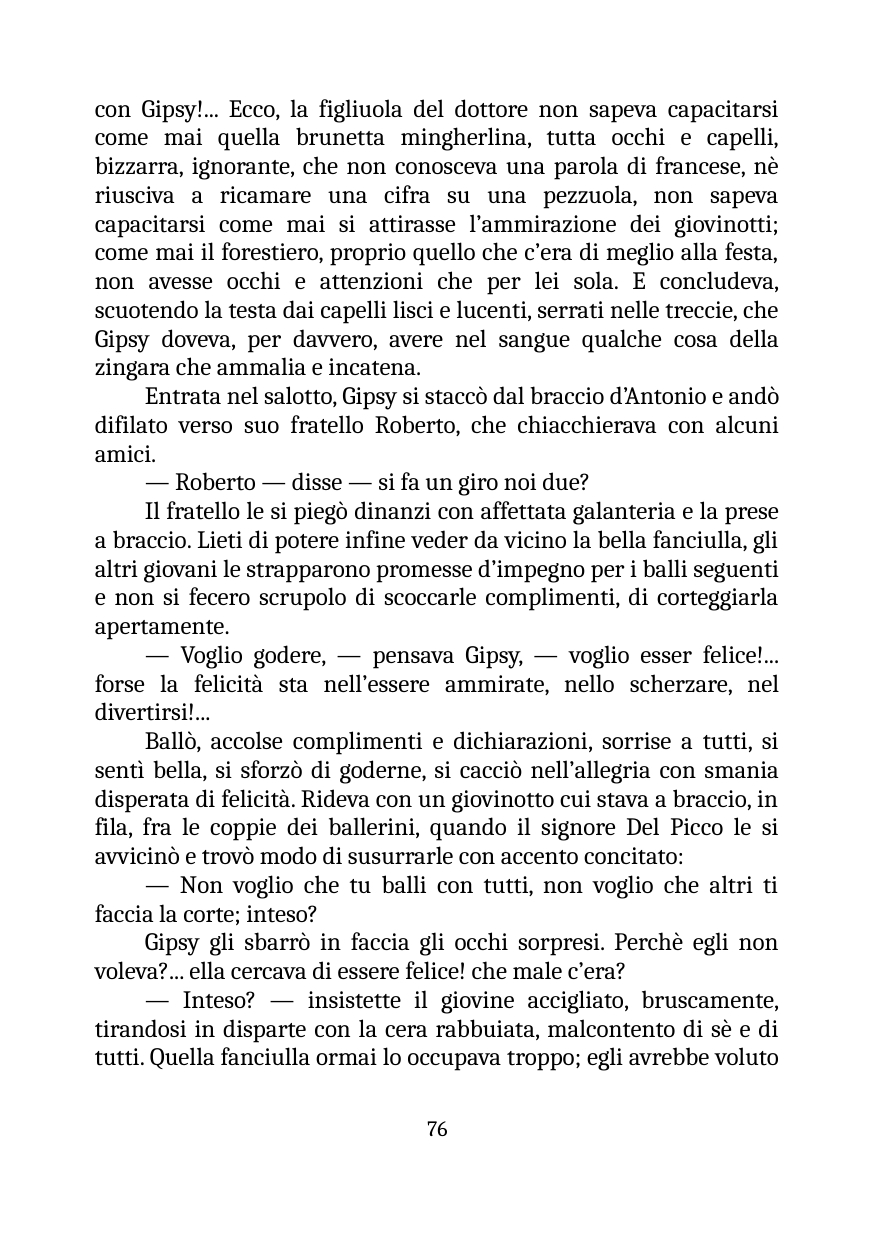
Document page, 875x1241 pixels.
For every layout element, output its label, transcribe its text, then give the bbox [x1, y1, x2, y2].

text Ballò, accolse complimenti e dichiarazioni, sorrise a tutti, si sentì bella, si sforzò di goderne, si cacciò nell’allegria con smania disperata di felicità. Rideva con un giovinotto cui stava a braccio, in fila, fra le coppie dei ballerini, quando il signore Del Picco le si avvicinò e trovò modo di susurrarle con accento concitato: [94, 727, 779, 871]
text con Gipsy!... Ecco, la figliuola del dottore non sapeva capacitarsi come mai quella brunetta mingherlina, tutta occhi e capelli, bizzarra, ignorante, che non conosceva una parola di francese, nè riusciva a ricamare una cifra su una pezzuola, non sapeva capacitarsi come mai si attirasse l’ammirazione dei giovinotti; come mai il forestiero, proprio quello che c’era di meglio alla festa, non avesse occhi e attenzioni che per lei sola. E concludeva, scuotendo la testa dai capelli lisci e lucenti, serrati nelle treccie, che Gipsy doveva, per davvero, avere nel sangue qualche cosa della zingara che ammalia e incatena. [94, 94, 779, 382]
text Il fratello le si piegò dinanzi con affettata galanteria e la prese a braccio. Lieti di potere infine veder da vicino la bella fanciulla, gli altri giovani le strapparono promesse d’impegno per i balli seguenti e non si fecero scrupolo di scoccarle complimenti, di corteggiarla apertamente. [94, 497, 779, 641]
text Entrata nel salotto, Gipsy si staccò dal braccio d’Antonio e andò difilato verso suo fratello Roberto, che chiacchierava con alcuni amici. [94, 382, 779, 468]
text — Voglio godere, — pensava Gipsy, — voglio esser felice!... forse la felicità sta nell’essere ammirate, nello scherzare, nel divertirsi!... [94, 641, 779, 727]
text Gipsy gli sbarrò in faccia gli occhi sorpresi. Perchè egli non voleva?... ella cercava di essere felice! che male c’era? [94, 928, 779, 986]
text — Inteso? — insistette il giovine accigliato, bruscamente, tirandosi in disparte con la cera rabbuiata, malcontento di sè e di tutti. Quella fanciulla ormai lo occupava troppo; egli avrebbe voluto [94, 986, 779, 1072]
text — Non voglio che tu balli con tutti, non voglio che altri ti faccia la corte; inteso? [94, 871, 779, 928]
text — Roberto — disse — si fa un giro noi due? [94, 468, 779, 497]
